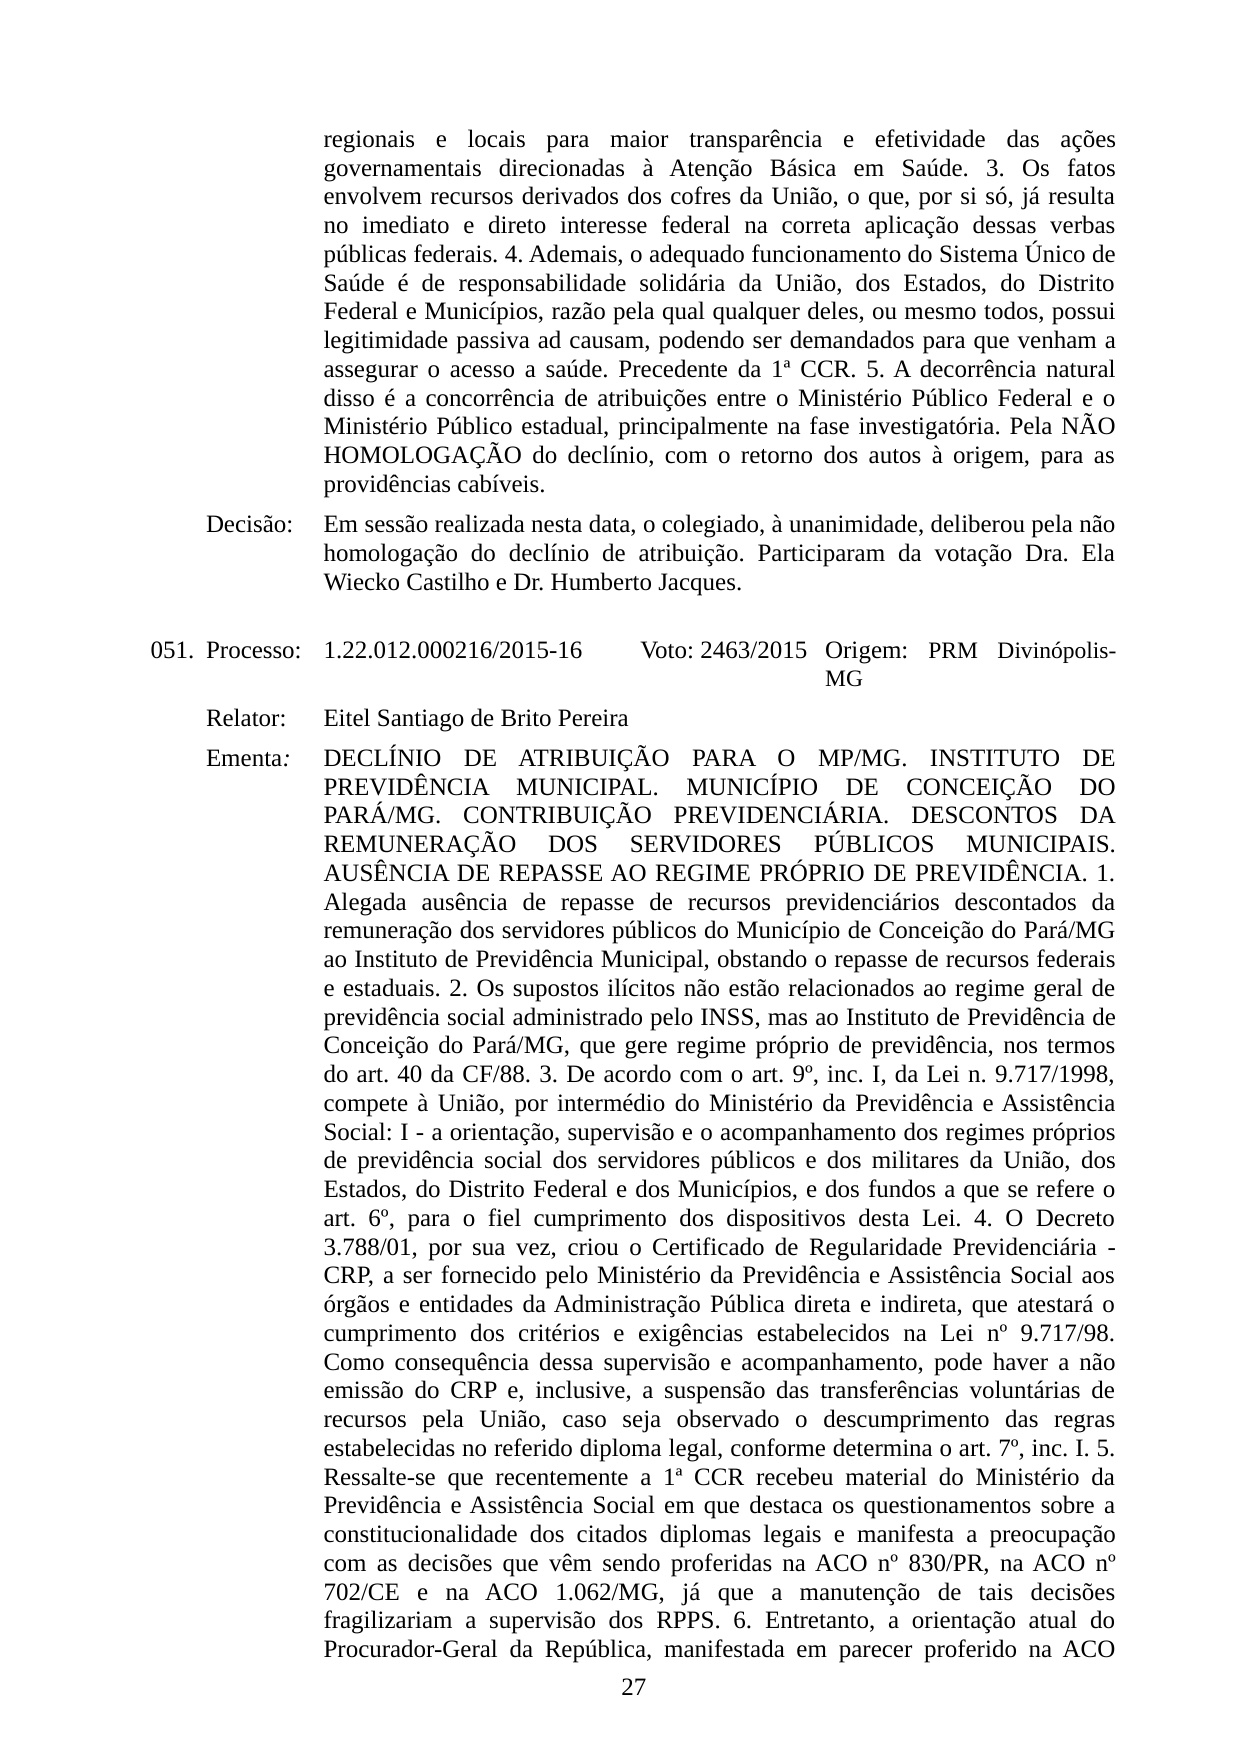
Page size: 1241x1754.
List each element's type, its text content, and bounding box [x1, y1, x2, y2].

table_cell regionais e locais para maior transparência e efetividade das ações governamentais direcionadas à Atenção Básica em Saúde. 3. Os fatos envolvem recursos derivados dos cofres da União, o que, por si só, já resulta no imediato e direto interesse federal na correta aplicação dessas verbas públicas federais. 4. Ademais, o adequado funcionamento do Sistema Único de Saúde é de responsabilidade solidária da União, dos Estados, do Distrito Federal e Municípios, razão pela qual qualquer deles, ou mesmo todos, possui legitimidade passiva ad causam, podendo ser demandados para que venham a assegurar o acesso a saúde. Precedente da 1ª CCR. 5. A decorrência natural disso é a concorrência de atribuições entre o Ministério Público Federal e o Ministério Público estadual, principalmente na fase investigatória. Pela NÃO HOMOLOGAÇÃO do declínio, com o retorno dos autos à origem, para as providências cabíveis. [318, 118, 1122, 503]
table_header Origem: PRM Divinópolis-MG [819, 630, 1122, 697]
table_cell Ementa: [200, 737, 318, 1669]
table_cell [145, 503, 200, 601]
table_header 1.22.012.000216/2015-16 [318, 630, 634, 697]
table_header 051. [145, 630, 200, 697]
table_header Processo: [200, 630, 318, 697]
table_cell Decisão: [200, 503, 318, 601]
table_cell [145, 737, 200, 1669]
table_cell Eitel Santiago de Brito Pereira [318, 697, 1122, 737]
table_cell [200, 118, 318, 503]
table_cell [145, 118, 200, 503]
table_cell Relator: [200, 697, 318, 737]
table_cell [145, 697, 200, 737]
table_header Voto: 2463/2015 [635, 630, 819, 697]
table_cell Em sessão realizada nesta data, o colegiado, à unanimidade, deliberou pela não homologação do declínio de atribuição. Participaram da votação Dra. Ela Wiecko Castilho e Dr. Humberto Jacques. [318, 503, 1122, 601]
table_cell DECLÍNIO DE ATRIBUIÇÃO PARA O MP/MG. INSTITUTO DE PREVIDÊNCIA MUNICIPAL. MUNICÍPIO DE CONCEIÇÃO DO PARÁ/MG. CONTRIBUIÇÃO PREVIDENCIÁRIA. DESCONTOS DA REMUNERAÇÃO DOS SERVIDORES PÚBLICOS MUNICIPAIS. AUSÊNCIA DE REPASSE AO REGIME PRÓPRIO DE PREVIDÊNCIA. 1. Alegada ausência de repasse de recursos previdenciários descontados da remuneração dos servidores públicos do Município de Conceição do Pará/MG ao Instituto de Previdência Municipal, obstando o repasse de recursos federais e estaduais. 2. Os supostos ilícitos não estão relacionados ao regime geral de previdência social administrado pelo INSS, mas ao Instituto de Previdência de Conceição do Pará/MG, que gere regime próprio de previdência, nos termos do art. 40 da CF/88. 3. De acordo com o art. 9º, inc. I, da Lei n. 9.717/1998, compete à União, por intermédio do Ministério da Previdência e Assistência Social: I - a orientação, supervisão e o acompanhamento dos regimes próprios de previdência social dos servidores públicos e dos militares da União, dos Estados, do Distrito Federal e dos Municípios, e dos fundos a que se refere o art. 6º, para o fiel cumprimento dos dispositivos desta Lei. 4. O Decreto 3.788/01, por sua vez, criou o Certificado de Regularidade Previdenciária - CRP, a ser fornecido pelo Ministério da Previdência e Assistência Social aos órgãos e entidades da Administração Pública direta e indireta, que atestará o cumprimento dos critérios e exigências estabelecidos na Lei nº 9.717/98. Como consequência dessa supervisão e acompanhamento, pode haver a não emissão do CRP e, inclusive, a suspensão das transferências voluntárias de recursos pela União, caso seja observado o descumprimento das regras estabelecidas no referido diploma legal, conforme determina o art. 7º, inc. I. 5. Ressalte-se que recentemente a 1ª CCR recebeu material do Ministério da Previdência e Assistência Social em que destaca os questionamentos sobre a constitucionalidade dos citados diplomas legais e manifesta a preocupação com as decisões que vêm sendo proferidas na ACO nº 830/PR, na ACO nº 702/CE e na ACO 1.062/MG, já que a manutenção de tais decisões fragilizariam a supervisão dos RPPS. 6. Entretanto, a orientação atual do Procurador-Geral da República, manifestada em parecer proferido na ACO [318, 737, 1122, 1669]
